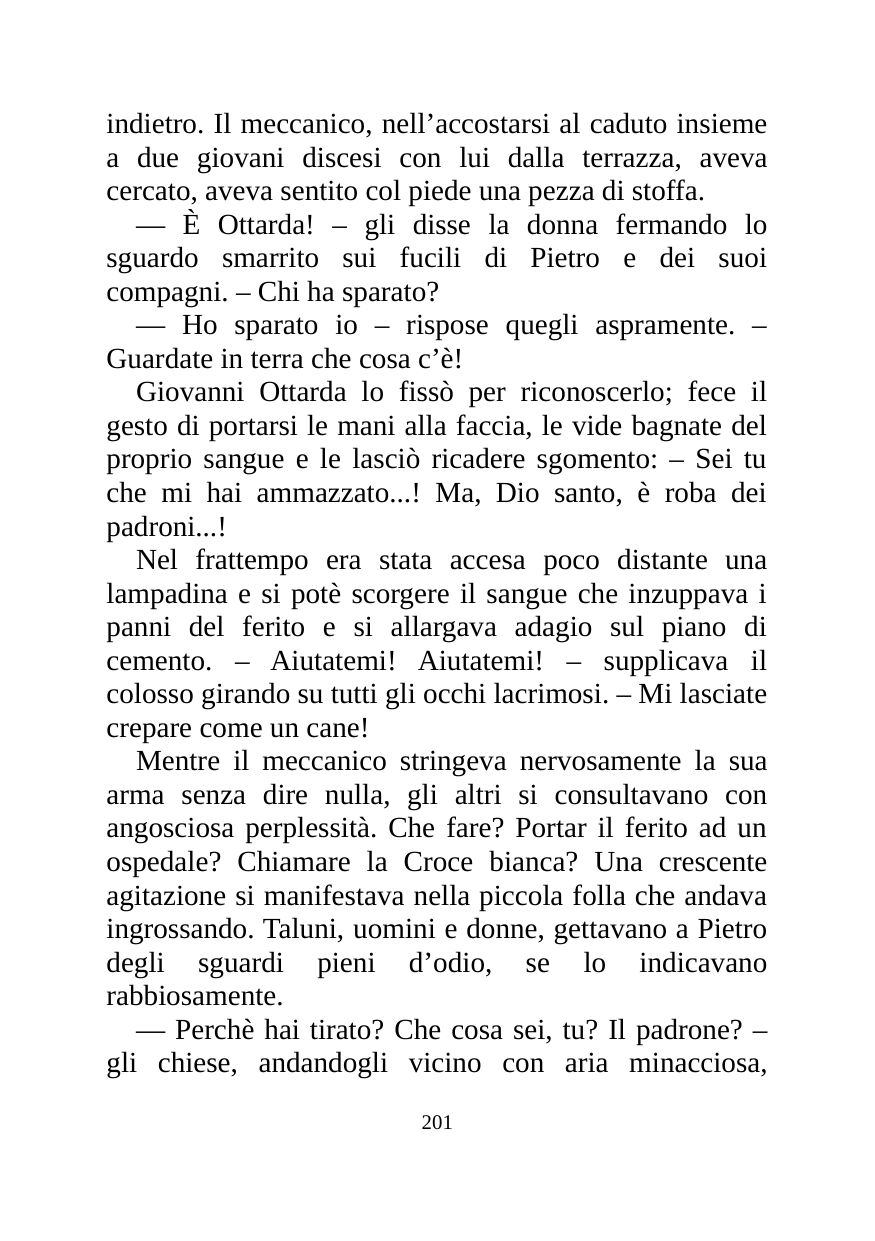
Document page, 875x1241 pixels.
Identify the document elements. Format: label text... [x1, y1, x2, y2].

text — Perchè hai tirato? Che cosa sei, tu? Il padrone? – gli chiese, andandogli vicino con aria minacciosa, [106, 1012, 768, 1079]
text indietro. Il meccanico, nell’accostarsi al caduto insieme a due giovani discesi con lui dalla terrazza, aveva cercato, aveva sentito col piede una pezza di stoffa. [106, 106, 768, 207]
text — Ho sparato io – rispose quegli aspramente. – Guardate in terra che cosa c’è! [106, 307, 768, 374]
text Mentre il meccanico stringeva nervosamente la sua arma senza dire nulla, gli altri si consultavano con angosciosa perplessità. Che fare? Portar il ferito ad un ospedale? Chiamare la Croce bianca? Una crescente agitazione si manifestava nella piccola folla che andava ingrossando. Taluni, uomini e donne, gettavano a Pietro degli sguardi pieni d’odio, se lo indicavano rabbiosamente. [106, 743, 768, 1012]
text Nel frattempo era stata accesa poco distante una lampadina e si potè scorgere il sangue che inzuppava i panni del ferito e si allargava adagio sul piano di cemento. – Aiutatemi! Aiutatemi! – supplicava il colosso girando su tutti gli occhi lacrimosi. – Mi lasciate crepare come un cane! [106, 542, 768, 743]
text — È Ottarda! – gli disse la donna fermando lo sguardo smarrito sui fucili di Pietro e dei suoi compagni. – Chi ha sparato? [106, 207, 768, 307]
text Giovanni Ottarda lo fissò per riconoscerlo; fece il gesto di portarsi le mani alla faccia, le vide bagnate del proprio sangue e le lasciò ricadere sgomento: – Sei tu che mi hai ammazzato...! Ma, Dio santo, è roba dei padroni...! [106, 374, 768, 542]
